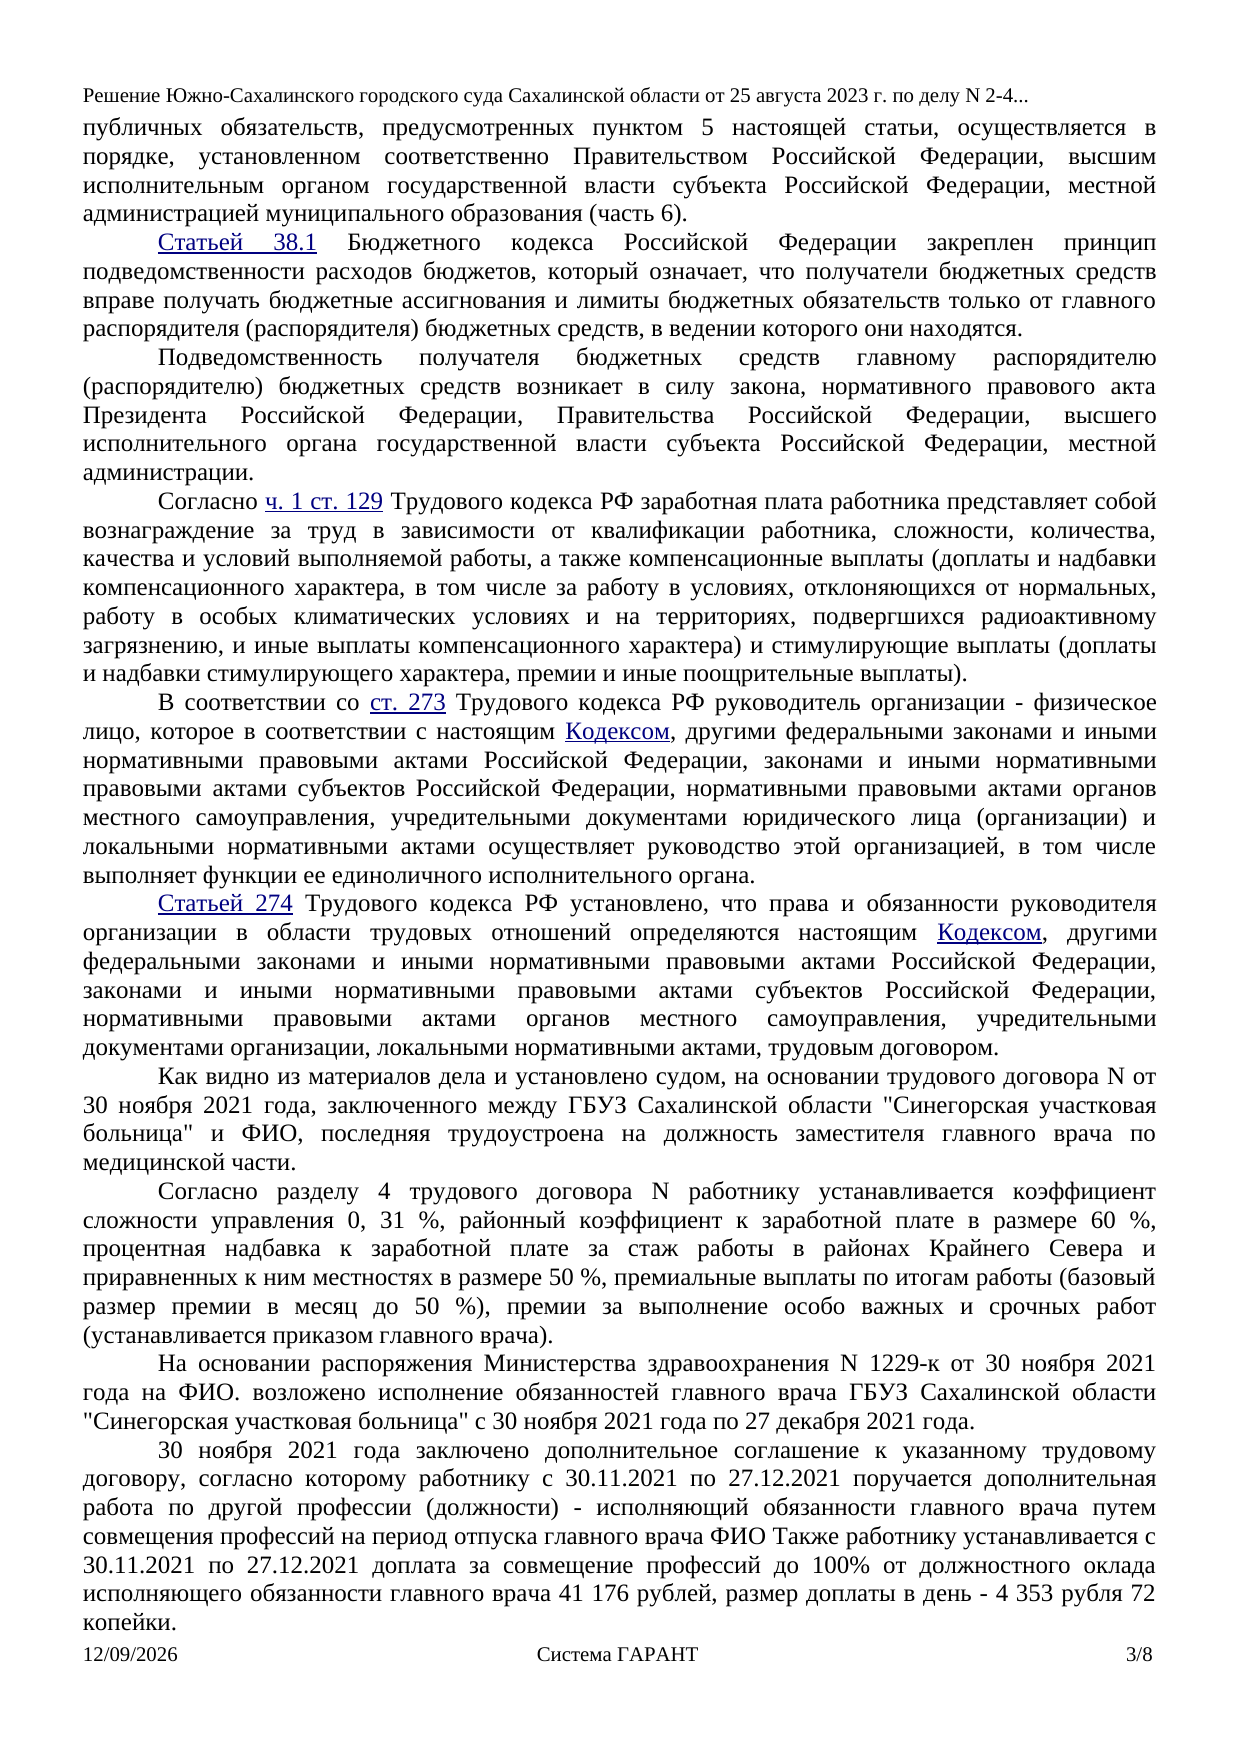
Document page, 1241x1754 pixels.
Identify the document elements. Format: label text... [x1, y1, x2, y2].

text На основании распоряжения Министерства здравоохранения N 1229-к от 30 ноября 2021 года на ФИО. возложено исполнение обязанностей главного врача ГБУЗ Сахалинской области "Синегорская участковая больница" с 30 ноября 2021 года по 27 декабря 2021 года. [83, 1348, 1157, 1435]
text Согласно разделу 4 трудового договора N работнику устанавливается коэффициент сложности управления 0, 31 %, районный коэффициент к заработной плате в размере 60 %, процентная надбавка к заработной плате за стаж работы в районах Крайнего Севера и приравненных к ним местностях в размере 50 %, премиальные выплаты по итогам работы (базовый размер премии в месяц до 50 %), премии за выполнение особо важных и срочных работ (устанавливается приказом главного врача). [83, 1176, 1157, 1348]
text Подведомственность получателя бюджетных средств главному распорядителю (распорядителю) бюджетных средств возникает в силу закона, нормативного правового акта Президента Российской Федерации, Правительства Российской Федерации, высшего исполнительного органа государственной власти субъекта Российской Федерации, местной администрации. [83, 342, 1157, 486]
text Согласно ч. 1 ст. 129 Трудового кодекса РФ заработная плата работника представляет собой вознаграждение за труд в зависимости от квалификации работника, сложности, количества, качества и условий выполняемой работы, а также компенсационные выплаты (доплаты и надбавки компенсационного характера, в том числе за работу в условиях, отклоняющихся от нормальных, работу в особых климатических условиях и на территориях, подвергшихся радиоактивному загрязнению, и иные выплаты компенсационного характера) и стимулирующие выплаты (доплаты и надбавки стимулирующего характера, премии и иные поощрительные выплаты). [83, 486, 1157, 687]
text 30 ноября 2021 года заключено дополнительное соглашение к указанному трудовому договору, согласно которому работнику с 30.11.2021 по 27.12.2021 поручается дополнительная работа по другой профессии (должности) - исполняющий обязанности главного врача путем совмещения профессий на период отпуска главного врача ФИО Также работнику устанавливается с 30.11.2021 по 27.12.2021 доплата за совмещение профессий до 100% от должностного оклада исполняющего обязанности главного врача 41 176 рублей, размер доплаты в день - 4 353 рубля 72 копейки. [83, 1435, 1157, 1636]
text Как видно из материалов дела и установлено судом, на основании трудового договора N от 30 ноября 2021 года, заключенного между ГБУЗ Сахалинской области "Синегорская участковая больница" и ФИО, последняя трудоустроена на должность заместителя главного врача по медицинской части. [83, 1061, 1157, 1176]
text Статьей 38.1 Бюджетного кодекса Российской Федерации закреплен принцип подведомственности расходов бюджетов, который означает, что получатели бюджетных средств вправе получать бюджетные ассигнования и лимиты бюджетных обязательств только от главного распорядителя (распорядителя) бюджетных средств, в ведении которого они находятся. [83, 227, 1157, 342]
text В соответствии со ст. 273 Трудового кодекса РФ руководитель организации - физическое лицо, которое в соответствии с настоящим Кодексом, другими федеральными законами и иными нормативными правовыми актами Российской Федерации, законами и иными нормативными правовыми актами субъектов Российской Федерации, нормативными правовыми актами органов местного самоуправления, учредительными документами юридического лица (организации) и локальными нормативными актами осуществляет руководство этой организацией, в том числе выполняет функции ее единоличного исполнительного органа. [83, 687, 1157, 888]
text публичных обязательств, предусмотренных пунктом 5 настоящей статьи, осуществляется в порядке, установленном соответственно Правительством Российской Федерации, высшим исполнительным органом государственной власти субъекта Российской Федерации, местной администрацией муниципального образования (часть 6). [83, 112, 1157, 227]
text Статьей 274 Трудового кодекса РФ установлено, что права и обязанности руководителя организации в области трудовых отношений определяются настоящим Кодексом, другими федеральными законами и иными нормативными правовыми актами Российской Федерации, законами и иными нормативными правовыми актами субъектов Российской Федерации, нормативными правовыми актами органов местного самоуправления, учредительными документами организации, локальными нормативными актами, трудовым договором. [83, 888, 1157, 1061]
